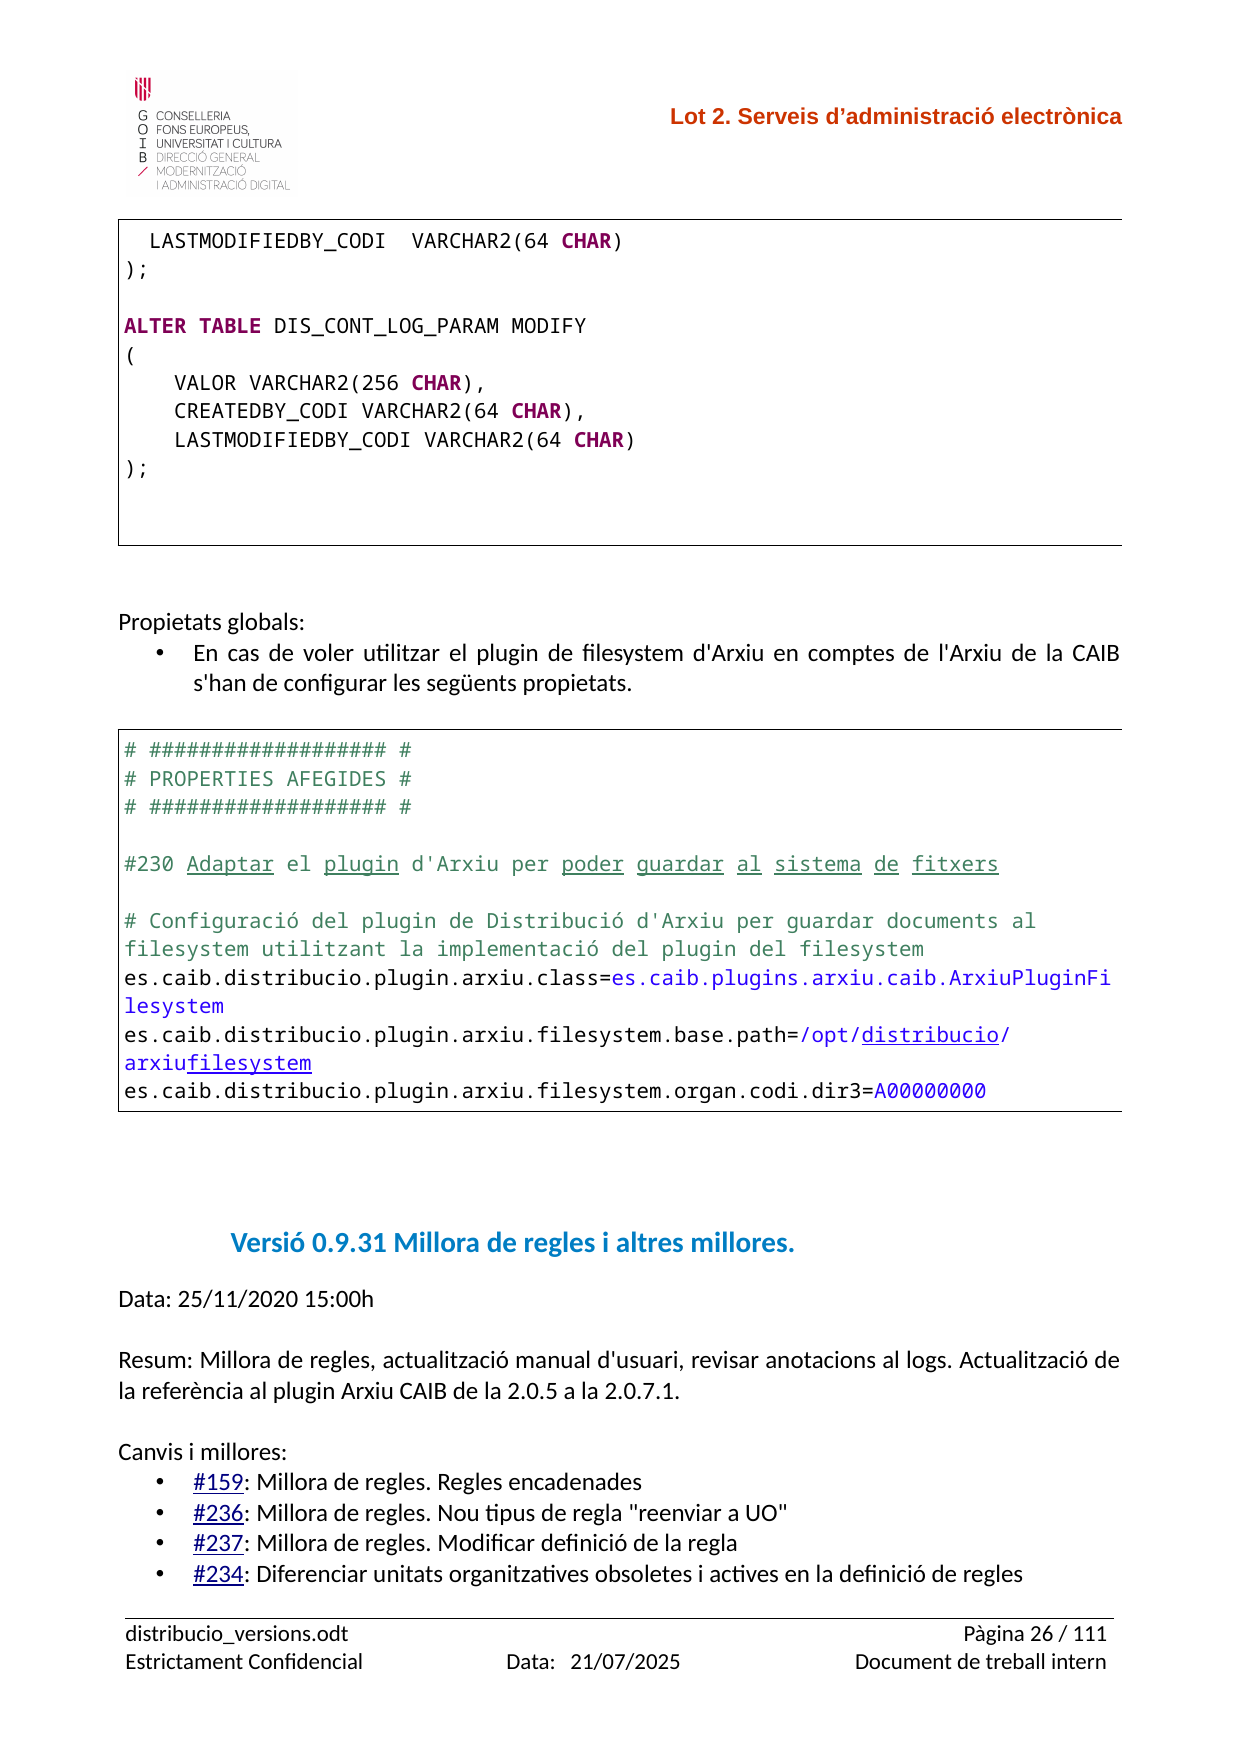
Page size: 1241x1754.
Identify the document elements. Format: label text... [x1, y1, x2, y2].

list En cas de voler utilitzar el plugin de filesystem d'Arxiu en comptes de l'Arxiu de la CAIB s'han de configurar les següents propietats. [156, 637, 1122, 698]
list #237: Millora de regles. Modificar definició de la regla [156, 1527, 1122, 1558]
text Propietats globals: [118, 607, 1122, 637]
text Canvis i millores: [118, 1436, 1122, 1466]
table_header LASTMODIFIEDBY_CODI VARCHAR2(64 CHAR) ); ALTER TABLE DIS_CONT_LOG_PARAM MODIFY ( VALOR VARCHAR2(256 CHAR), CREATEDBY_CODI VARCHAR2(64 CHAR), LASTMODIFIEDBY_CODI VARCHAR2(64 CHAR) ); [119, 220, 1122, 544]
text Data: 25/11/2020 15:00h [118, 1283, 1122, 1314]
list #159: Millora de regles. Regles encadenades [156, 1466, 1122, 1497]
text Resum: Millora de regles, actualització manual d'usuari, revisar anotacions al logs. Actualització de la referència al plugin Arxiu CAIB de la 2.0.5 a la 2.0.7.1. [118, 1344, 1122, 1405]
list #234: Diferenciar unitats organitzatives obsoletes i actives en la definició de regles [156, 1558, 1122, 1588]
picture [126, 70, 299, 197]
subtitle Versió 0.9.31 Millora de regles i altres millores. [153, 1224, 1122, 1260]
table_header # ################### # # PROPERTIES AFEGIDES # # ################### # #230 Adaptar el plugin d'Arxiu per poder guardar al sistema de fitxers # Configuració del plugin de Distribució d'Arxiu per guardar documents al filesystem utilitzant la implementació del plugin del filesystem es.caib.distribucio.plugin.arxiu.class=es.caib.plugins.arxiu.caib.ArxiuPluginFilesystem es.caib.distribucio.plugin.arxiu.filesystem.base.path=/opt/distribucio/arxiufilesystem es.caib.distribucio.plugin.arxiu.filesystem.organ.codi.dir3=A00000000 [119, 730, 1122, 1111]
list #236: Millora de regles. Nou tipus de regla "reenviar a UO" [156, 1497, 1122, 1527]
